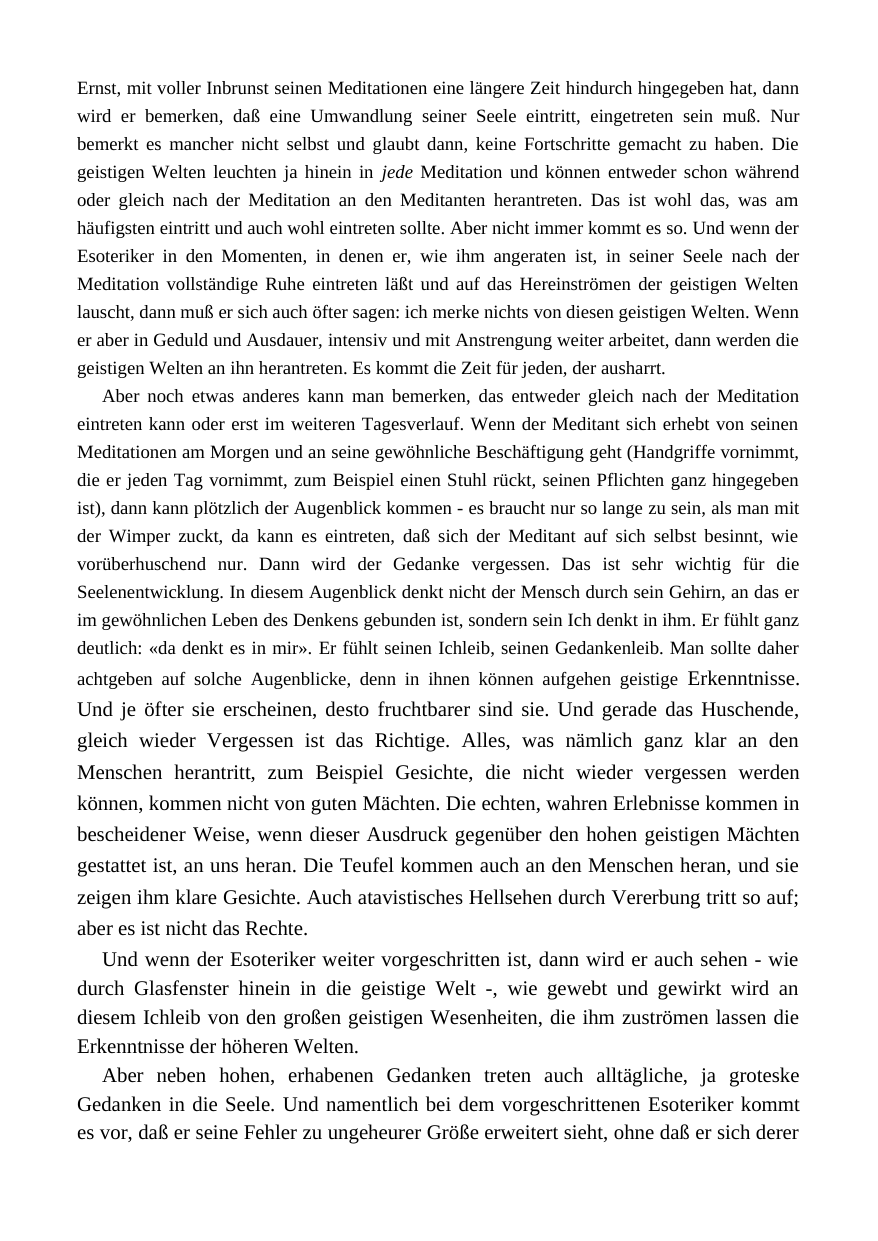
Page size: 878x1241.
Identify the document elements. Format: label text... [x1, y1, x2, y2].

text Ernst, mit voller Inbrunst seinen Meditationen eine längere Zeit hindurch hingegeben hat, dann wird er bemerken, daß eine Umwandlung seiner Seele eintritt, eingetreten sein muß. Nur bemerkt es mancher nicht selbst und glaubt dann, keine Fortschritte gemacht zu haben. Die geistigen Welten leuchten ja hinein in jede Meditation und können entweder schon während oder gleich nach der Meditation an den Meditanten herantreten. Das ist wohl das, was am häufigsten eintritt und auch wohl eintreten sollte. Aber nicht immer kommt es so. Und wenn der Esoteriker in den Momenten, in denen er, wie ihm angeraten ist, in seiner Seele nach der Meditation vollständige Ruhe eintreten läßt und auf das Hereinströmen der geistigen Welten lauscht, dann muß er sich auch öfter sagen: ich merke nichts von diesen geistigen Welten. Wenn er aber in Geduld und Ausdauer, intensiv und mit Anstrengung weiter arbeitet, dann werden die geistigen Welten an ihn herantreten. Es kommt die Zeit für jeden, der ausharrt. [77, 77, 800, 378]
text Und wenn der Esoteriker weiter vorgeschritten ist, dann wird er auch sehen - wie durch Glasfenster hinein in die geistige Welt -, wie gewebt und gewirkt wird an diesem Ichleib von den großen geistigen Wesenheiten, die ihm zuströmen lassen die Erkenntnisse der höheren Welten. [77, 947, 800, 1058]
text Aber neben hohen, erhabenen Gedanken treten auch alltägliche, ja groteske Gedanken in die Seele. Und namentlich bei dem vorgeschrittenen Esoteriker kommt es vor, daß er seine Fehler zu ungeheurer Größe erweitert sieht, ohne daß er sich derer [77, 1063, 800, 1144]
text Aber noch etwas anderes kann man bemerken, das entweder gleich nach der Meditation eintreten kann oder erst im weiteren Tagesverlauf. Wenn der Meditant sich erhebt von seinen Meditationen am Morgen und an seine gewöhnliche Beschäftigung geht (Handgriffe vornimmt, die er jeden Tag vornimmt, zum Beispiel einen Stuhl rückt, seinen Pflichten ganz hingegeben ist), dann kann plötzlich der Augenblick kommen - es braucht nur so lange zu sein, als man mit der Wimper zuckt, da kann es eintreten, daß sich der Meditant auf sich selbst besinnt, wie vorüberhuschend nur. Dann wird der Gedanke vergessen. Das ist sehr wichtig für die Seelenentwicklung. In diesem Augenblick denkt nicht der Mensch durch sein Gehirn, an das er im gewöhnlichen Leben des Denkens gebunden ist, sondern sein Ich denkt in ihm. Er fühlt ganz deutlich: «da denkt es in mir». Er fühlt seinen Ichleib, seinen Gedankenleib. Man sollte daher achtgeben auf solche Augenblicke, denn in ihnen können aufgehen geistige Erkenntnisse. Und je öfter sie erscheinen, desto fruchtbarer sind sie. Und gerade das Huschende, gleich wieder Vergessen ist das Richtige. Alles, was nämlich ganz klar an den Menschen herantritt, zum Beispiel Gesichte, die nicht wieder vergessen werden können, kommen nicht von guten Mächten. Die echten, wahren Erlebnisse kommen in bescheidener Weise, wenn dieser Ausdruck gegenüber den hohen geistigen Mächten gestattet ist, an uns heran. Die Teufel kommen auch an den Menschen heran, und sie zeigen ihm klare Gesichte. Auch atavistisches Hellsehen durch Vererbung tritt so auf; aber es ist nicht das Rechte. [77, 385, 800, 940]
